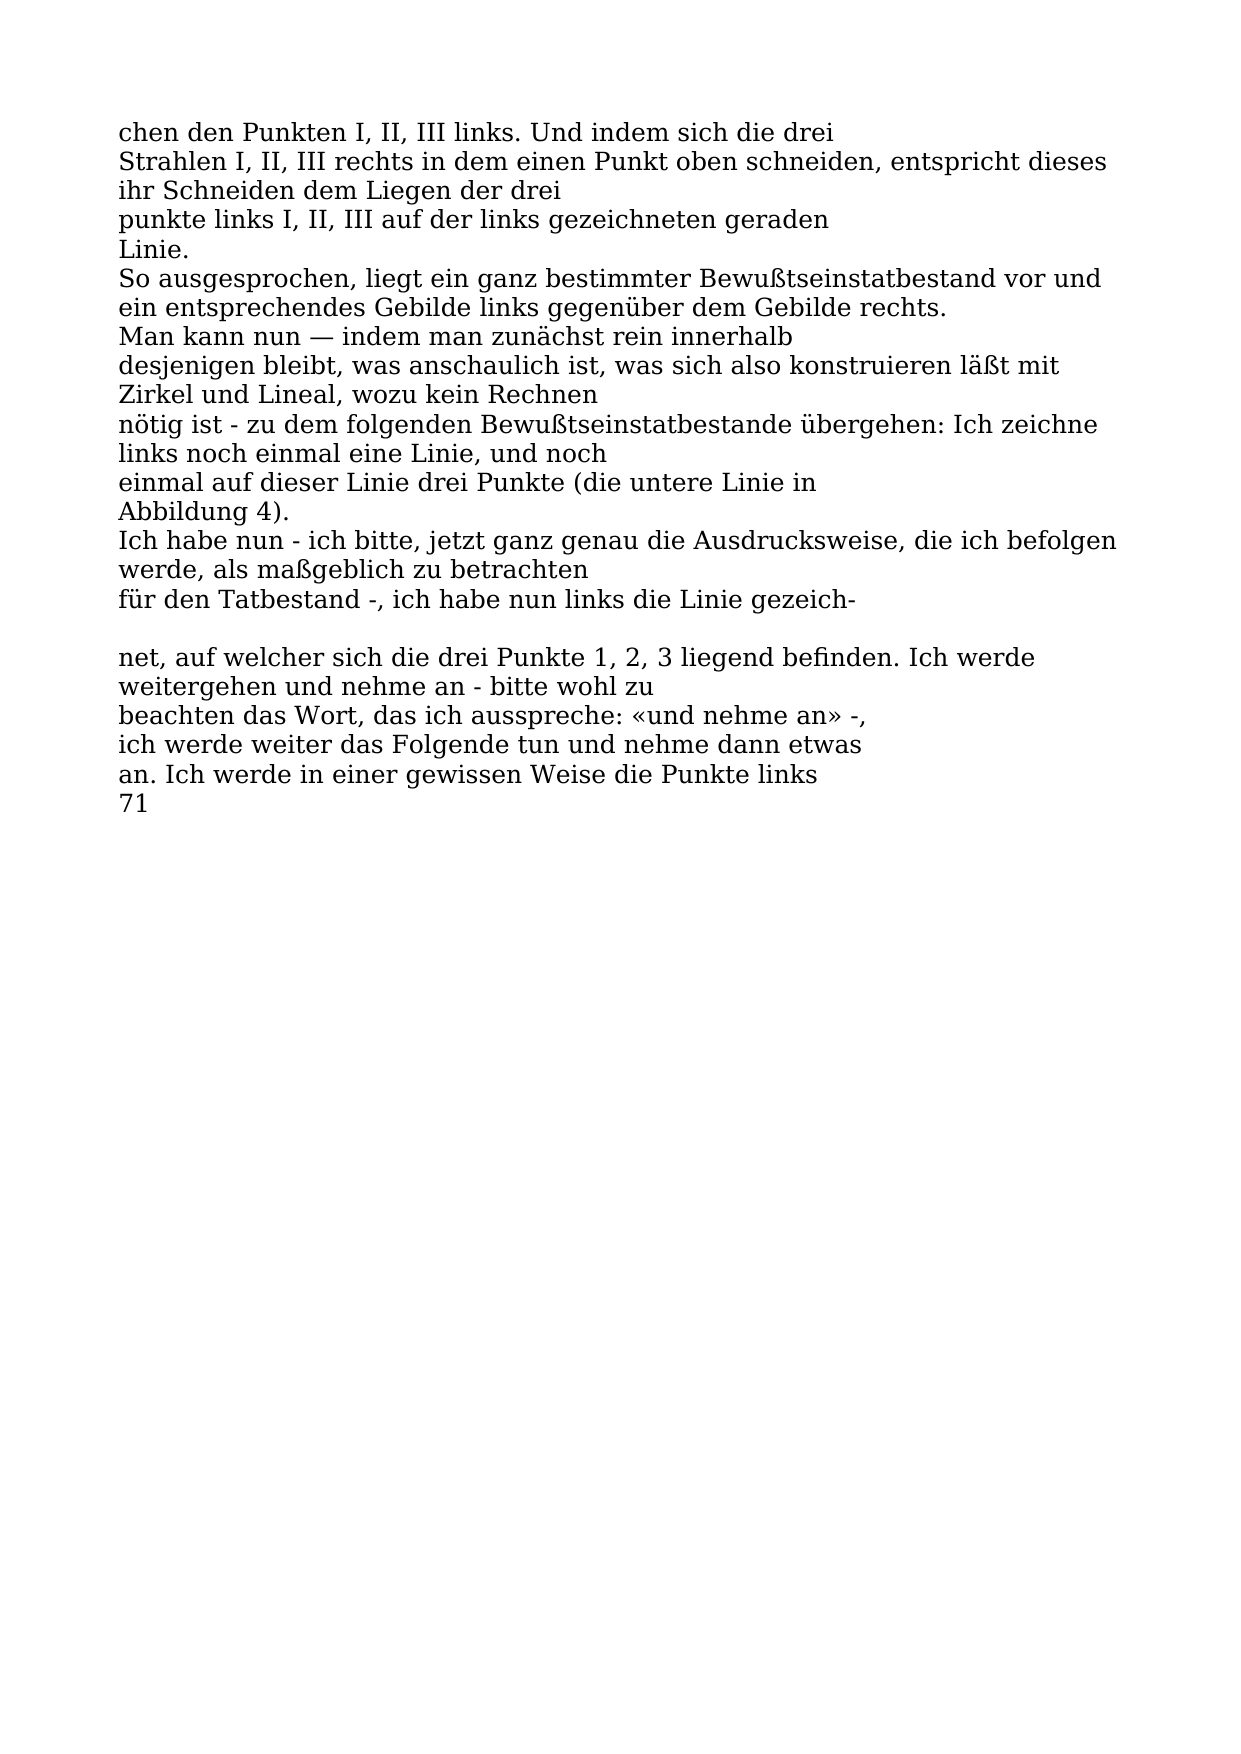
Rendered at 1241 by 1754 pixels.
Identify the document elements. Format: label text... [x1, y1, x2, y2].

text Linie. [118, 235, 1122, 264]
text Man kann nun — indem man zunächst rein innerhalb [118, 322, 1122, 351]
text einmal auf dieser Linie drei Punkte (die untere Linie in [118, 468, 1122, 497]
text net, auf welcher sich die drei Punkte 1, 2, 3 liegend befinden. Ich werde weitergehen und nehme an - bitte wohl zu [118, 643, 1122, 701]
text 71 [118, 789, 1122, 818]
text ich werde weiter das Folgende tun und nehme dann etwas [118, 731, 1122, 760]
text nötig ist - zu dem folgenden Bewußtseinstatbestande übergehen: Ich zeichne links noch einmal eine Linie, und noch [118, 410, 1122, 468]
text beachten das Wort, das ich ausspreche: «und nehme an» -, [118, 701, 1122, 731]
text punkte links I, II, III auf der links gezeichneten geraden [118, 206, 1122, 235]
text für den Tatbestand -, ich habe nun links die Linie gezeich- [118, 585, 1122, 614]
text chen den Punkten I, II, III links. Und indem sich die drei [118, 118, 1122, 147]
text desjenigen bleibt, was anschaulich ist, was sich also konstruieren läßt mit Zirkel und Lineal, wozu kein Rechnen [118, 351, 1122, 410]
text Abbildung 4). [118, 497, 1122, 526]
text an. Ich werde in einer gewissen Weise die Punkte links [118, 760, 1122, 789]
text Ich habe nun - ich bitte, jetzt ganz genau die Ausdrucksweise, die ich befolgen werde, als maßgeblich zu betrachten [118, 526, 1122, 585]
text Strahlen I, II, III rechts in dem einen Punkt oben schneiden, entspricht dieses ihr Schneiden dem Liegen der drei [118, 147, 1122, 206]
text So ausgesprochen, liegt ein ganz bestimmter Bewußtseinstatbestand vor und ein entsprechendes Gebilde links gegenüber dem Gebilde rechts. [118, 264, 1122, 322]
